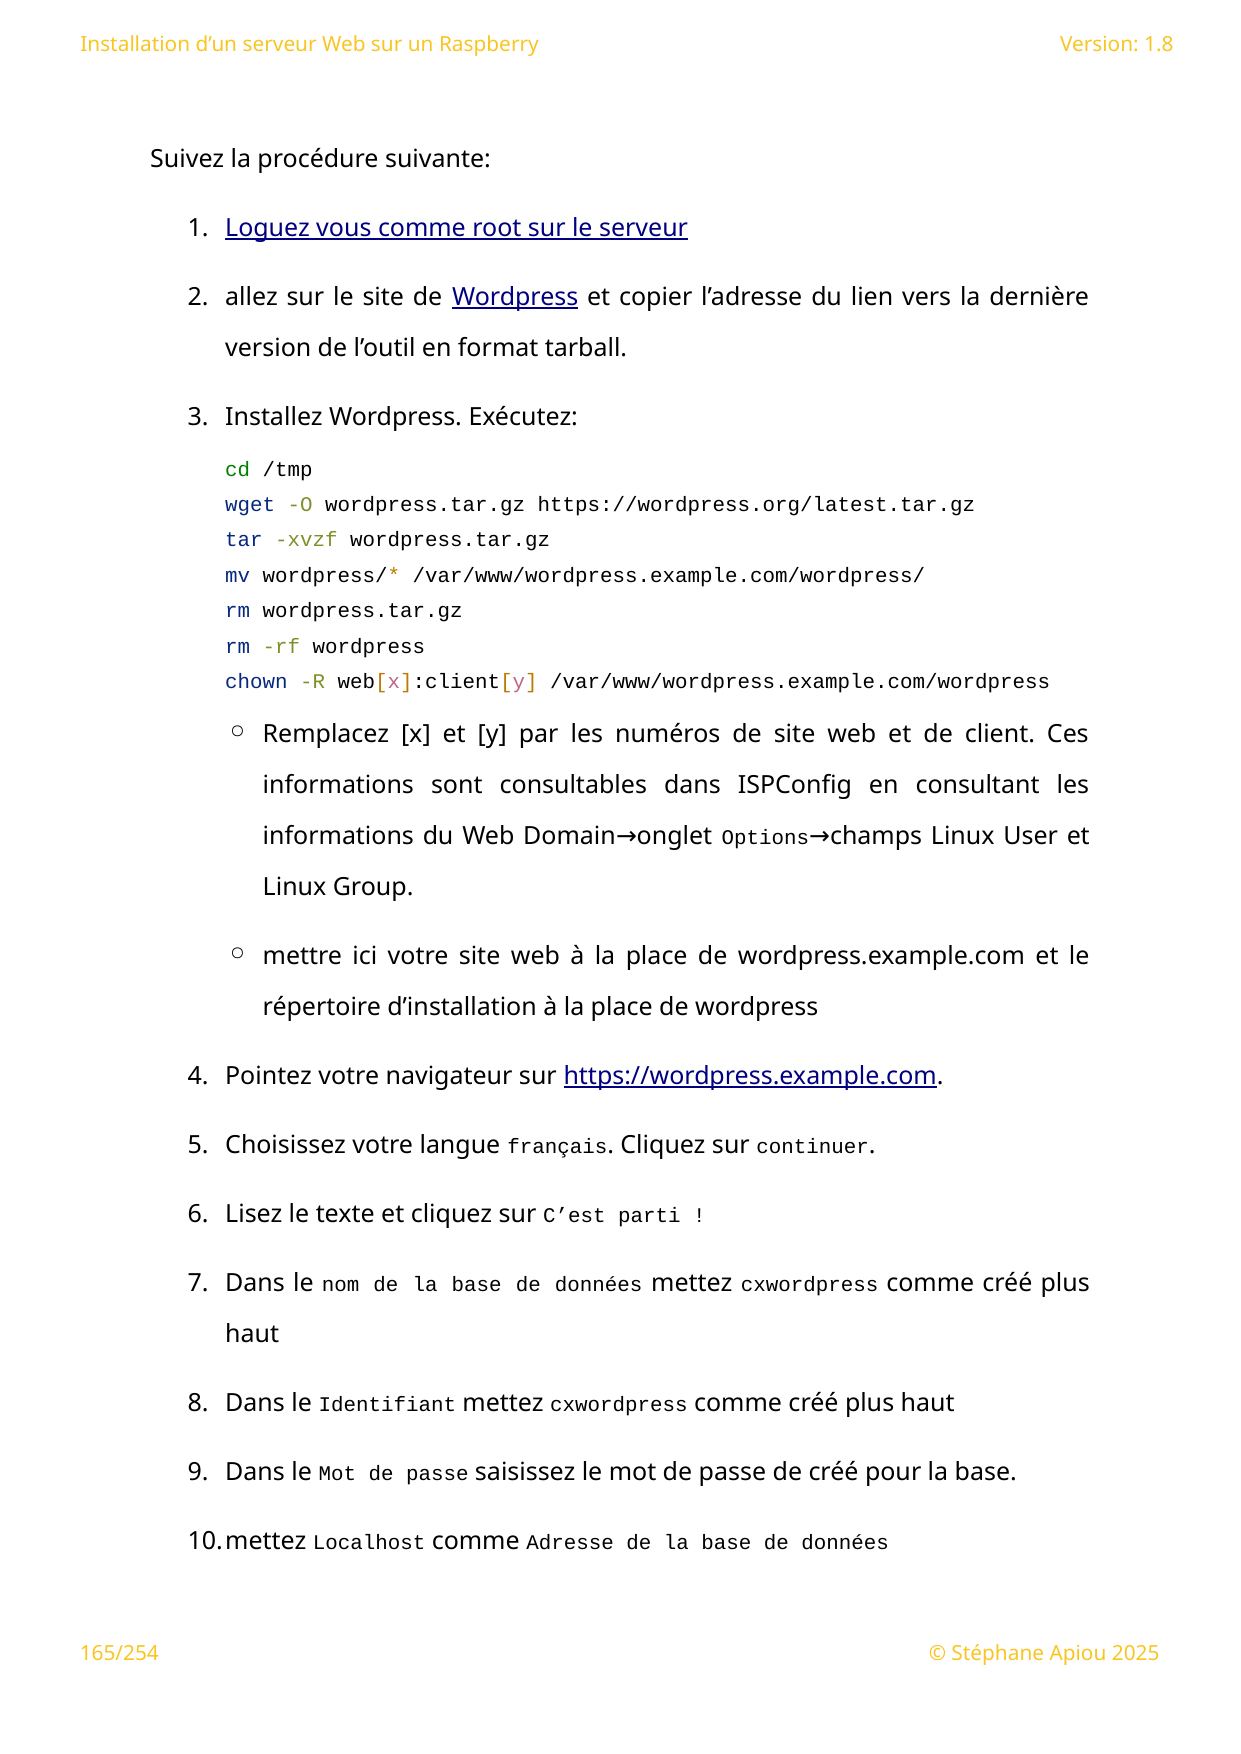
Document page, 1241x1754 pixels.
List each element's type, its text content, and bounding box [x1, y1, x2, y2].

list Dans le Mot de passe saisissez le mot de passe de créé pour la base. [187, 1453, 1090, 1487]
list allez sur le site de Wordpress et copier l’adresse du lien vers la dernière version de l’outil en format tarball. [187, 279, 1090, 364]
list Choisissez votre langue français. Cliquez sur continuer. [187, 1127, 1090, 1161]
list Dans le Identifiant mettez cxwordpress comme créé plus haut [187, 1384, 1090, 1418]
list Dans le nom de la base de données mettez cxwordpress comme créé plus haut [187, 1264, 1090, 1349]
text Suivez la procédure suivante: [150, 141, 1090, 175]
list Installez Wordpress. Exécutez: [187, 399, 1090, 433]
list wget -O wordpress.tar.gz https://wordpress.org/latest.tar.gz [187, 494, 1090, 518]
list rm -rf wordpress [187, 636, 1090, 659]
list rm wordpress.tar.gz [187, 600, 1090, 624]
list Loguez vous comme root sur le serveur [187, 210, 1090, 244]
list Pointez votre navigateur sur https://wordpress.example.com. [187, 1058, 1090, 1092]
list tar -xvzf wordpress.tar.gz [187, 529, 1090, 553]
list cd /tmp [187, 459, 1090, 482]
list Lisez le texte et cliquez sur C’est parti ! [187, 1196, 1090, 1229]
list mv wordpress/* /var/www/wordpress.example.com/wordpress/ [187, 565, 1090, 588]
list mettez Localhost comme Adresse de la base de données [187, 1522, 1090, 1556]
list Remplacez [x] et [y] par les numéros de site web et de client. Ces informations sont consultables dans ISPConfig en consultant les informations du Web Domain→onglet Options→champs Linux User et Linux Group. [225, 716, 1090, 903]
list chown -R web[x]:client[y] /var/www/wordpress.example.com/wordpress [187, 671, 1090, 695]
list mettre ici votre site web à la place de wordpress.example.com et le répertoire d’installation à la place de wordpress [225, 938, 1090, 1023]
